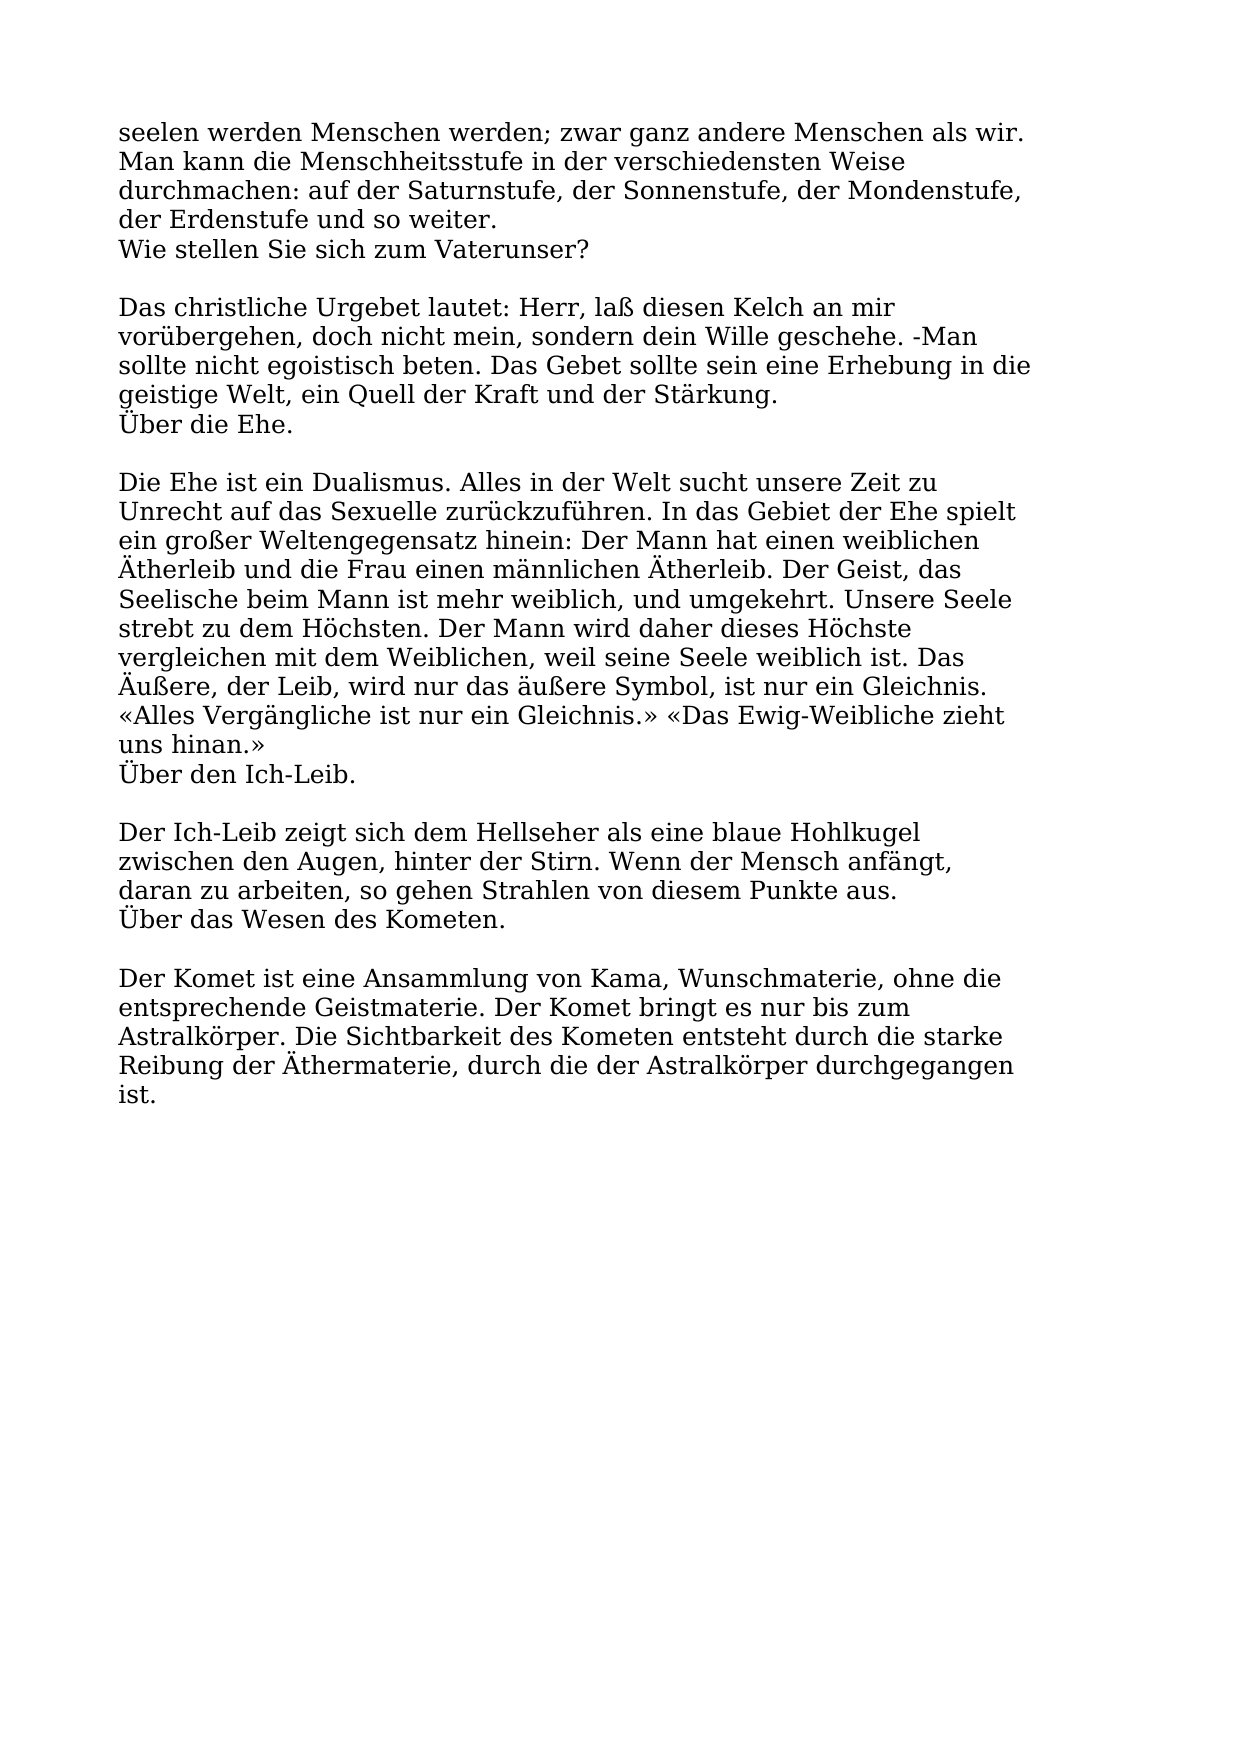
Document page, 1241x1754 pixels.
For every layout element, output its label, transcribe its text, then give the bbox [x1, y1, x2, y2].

text Über die Ehe. [118, 410, 1122, 439]
text daran zu arbeiten, so gehen Strahlen von diesem Punkte aus. [118, 876, 1122, 906]
text vergleichen mit dem Weiblichen, weil seine Seele weiblich ist. Das [118, 643, 1122, 672]
text strebt zu dem Höchsten. Der Mann wird daher dieses Höchste [118, 614, 1122, 643]
text durchmachen: auf der Saturnstufe, der Sonnenstufe, der Mondenstufe, [118, 176, 1122, 206]
text geistige Welt, ein Quell der Kraft und der Stärkung. [118, 381, 1122, 410]
text Unrecht auf das Sexuelle zurückzuführen. In das Gebiet der Ehe spielt [118, 497, 1122, 526]
text Man kann die Menschheitsstufe in der verschiedensten Weise [118, 147, 1122, 176]
text uns hinan.» [118, 731, 1122, 760]
text zwischen den Augen, hinter der Stirn. Wenn der Mensch anfängt, [118, 847, 1122, 876]
text seelen werden Menschen werden; zwar ganz andere Menschen als wir. [118, 118, 1122, 147]
text Äußere, der Leib, wird nur das äußere Symbol, ist nur ein Gleichnis. [118, 672, 1122, 701]
text vorübergehen, doch nicht mein, sondern dein Wille geschehe. -Man [118, 322, 1122, 351]
text entsprechende Geistmaterie. Der Komet bringt es nur bis zum [118, 993, 1122, 1022]
text sollte nicht egoistisch beten. Das Gebet sollte sein eine Erhebung in die [118, 351, 1122, 381]
text Wie stellen Sie sich zum Vaterunser? [118, 235, 1122, 264]
text Astralkörper. Die Sichtbarkeit des Kometen entsteht durch die starke [118, 1022, 1122, 1051]
text der Erdenstufe und so weiter. [118, 206, 1122, 235]
text Seelische beim Mann ist mehr weiblich, und umgekehrt. Unsere Seele [118, 585, 1122, 614]
text Der Komet ist eine Ansammlung von Kama, Wunschmaterie, ohne die [118, 964, 1122, 993]
text Über den Ich-Leib. [118, 760, 1122, 789]
text Reibung der Äthermaterie, durch die der Astralkörper durchgegangen [118, 1051, 1122, 1081]
text Ätherleib und die Frau einen männlichen Ätherleib. Der Geist, das [118, 556, 1122, 585]
text ein großer Weltengegensatz hinein: Der Mann hat einen weiblichen [118, 526, 1122, 556]
text Der Ich-Leib zeigt sich dem Hellseher als eine blaue Hohlkugel [118, 818, 1122, 847]
text Über das Wesen des Kometen. [118, 906, 1122, 935]
text «Alles Vergängliche ist nur ein Gleichnis.» «Das Ewig-Weibliche zieht [118, 701, 1122, 731]
text Die Ehe ist ein Dualismus. Alles in der Welt sucht unsere Zeit zu [118, 468, 1122, 497]
text Das christliche Urgebet lautet: Herr, laß diesen Kelch an mir [118, 293, 1122, 322]
text ist. [118, 1081, 1122, 1110]
